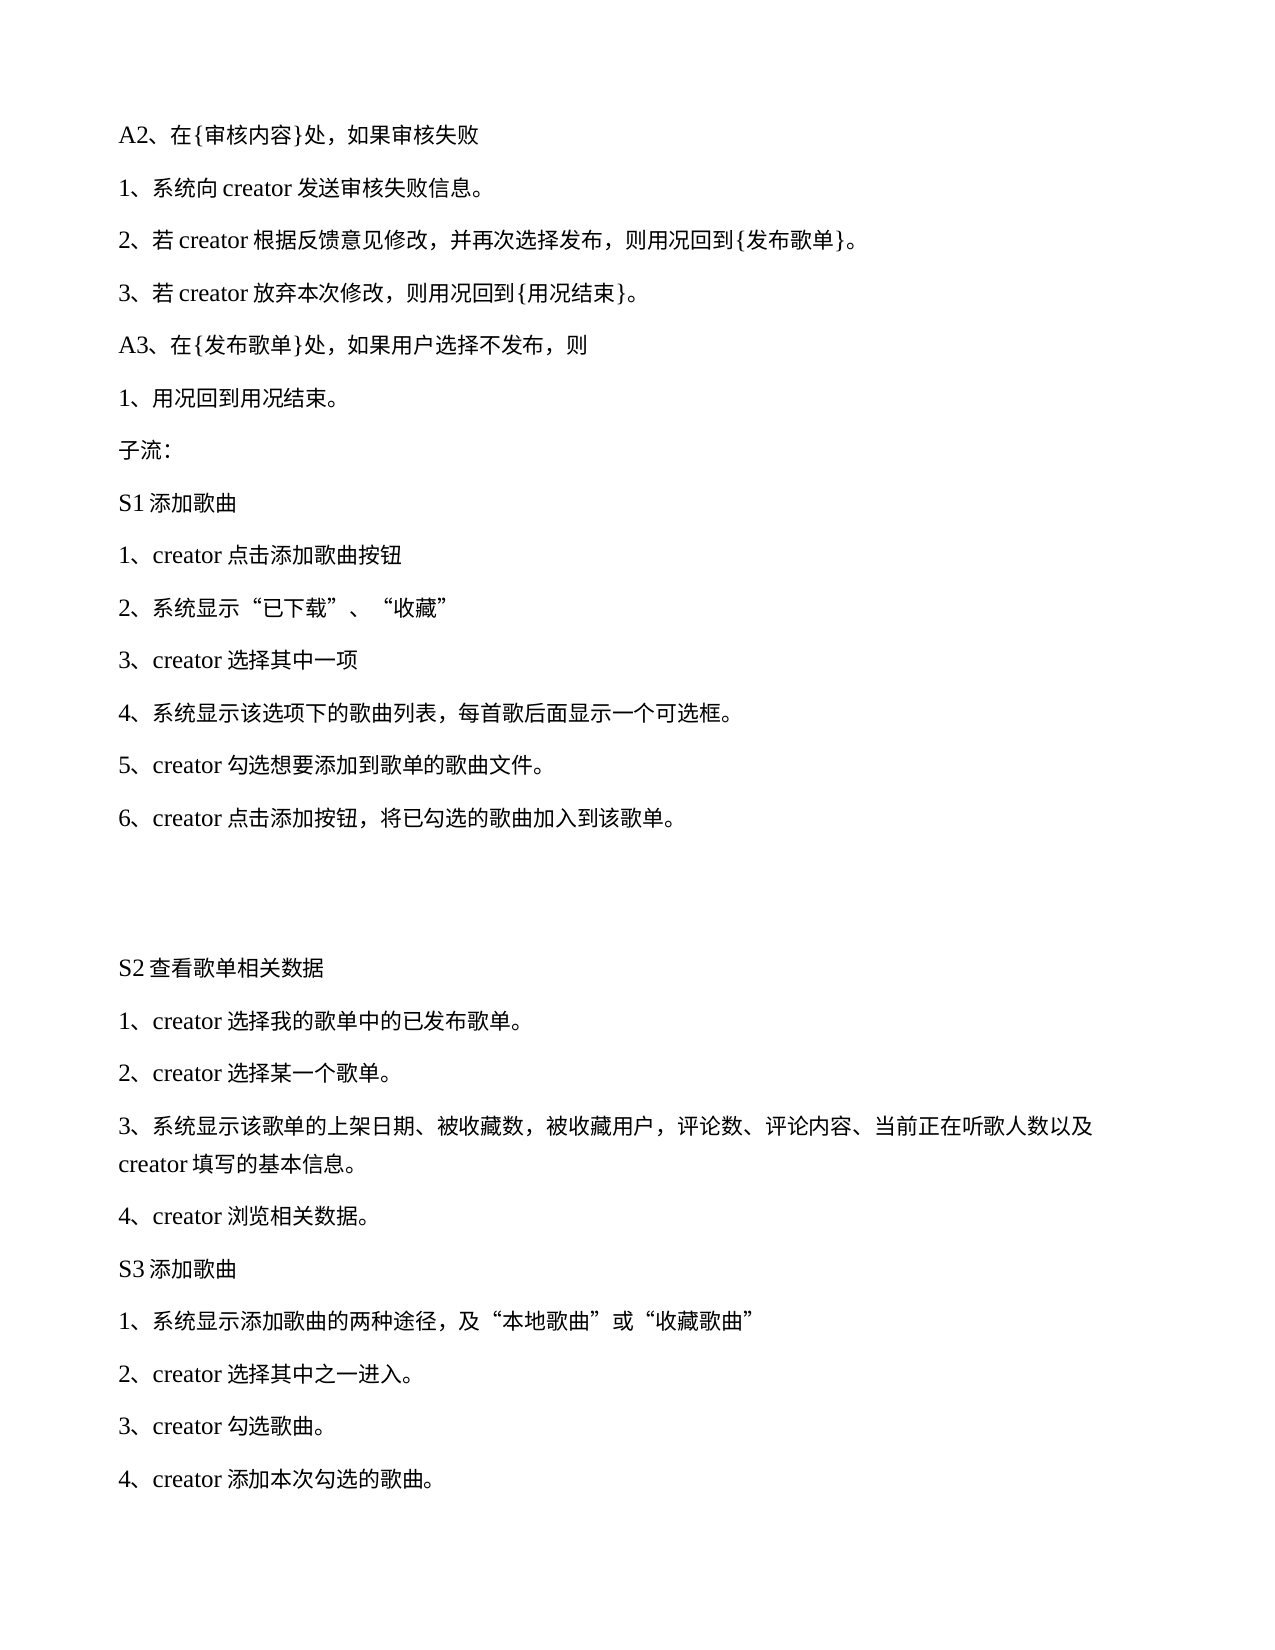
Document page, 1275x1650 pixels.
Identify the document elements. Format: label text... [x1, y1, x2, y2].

text S1添加歌曲 [118, 486, 1157, 517]
text 5、creator勾选想要添加到歌单的歌曲文件。 [118, 748, 1157, 780]
text A3、在{发布歌单}处，如果用户选择不发布，则 [118, 328, 1157, 360]
text 3、系统显示该歌单的上架日期、被收藏数，被收藏用户，评论数、评论内容、当前正在听歌人数以及creator填写的基本信息。 [118, 1109, 1157, 1178]
text 2、若creator根据反馈意见修改，并再次选择发布，则用况回到{发布歌单}。 [118, 223, 1157, 255]
text 3、creator勾选歌曲。 [118, 1409, 1157, 1441]
text 4、creator浏览相关数据。 [118, 1199, 1157, 1231]
text 1、用况回到用况结束。 [118, 381, 1157, 412]
text 2、系统显示“已下载”、“收藏” [118, 591, 1157, 622]
text 3、creator选择其中一项 [118, 643, 1157, 675]
text 4、系统显示该选项下的歌曲列表，每首歌后面显示一个可选框。 [118, 696, 1157, 727]
text 1、系统显示添加歌曲的两种途径，及“本地歌曲”或“收藏歌曲” [118, 1304, 1157, 1336]
text 子流： [118, 433, 1157, 465]
text 1、creator选择我的歌单中的已发布歌单。 [118, 1004, 1157, 1035]
text S2查看歌单相关数据 [118, 951, 1157, 983]
text 1、系统向creator发送审核失败信息。 [118, 171, 1157, 202]
text 1、creator点击添加歌曲按钮 [118, 538, 1157, 570]
text A2、在{审核内容}处，如果审核失败 [118, 118, 1157, 150]
text S3添加歌曲 [118, 1252, 1157, 1283]
text 2、creator选择其中之一进入。 [118, 1357, 1157, 1388]
text 6、creator点击添加按钮，将已勾选的歌曲加入到该歌单。 [118, 801, 1157, 832]
text 4、creator添加本次勾选的歌曲。 [118, 1462, 1157, 1493]
text 3、若creator放弃本次修改，则用况回到{用况结束}。 [118, 276, 1157, 307]
text 2、creator选择某一个歌单。 [118, 1056, 1157, 1088]
